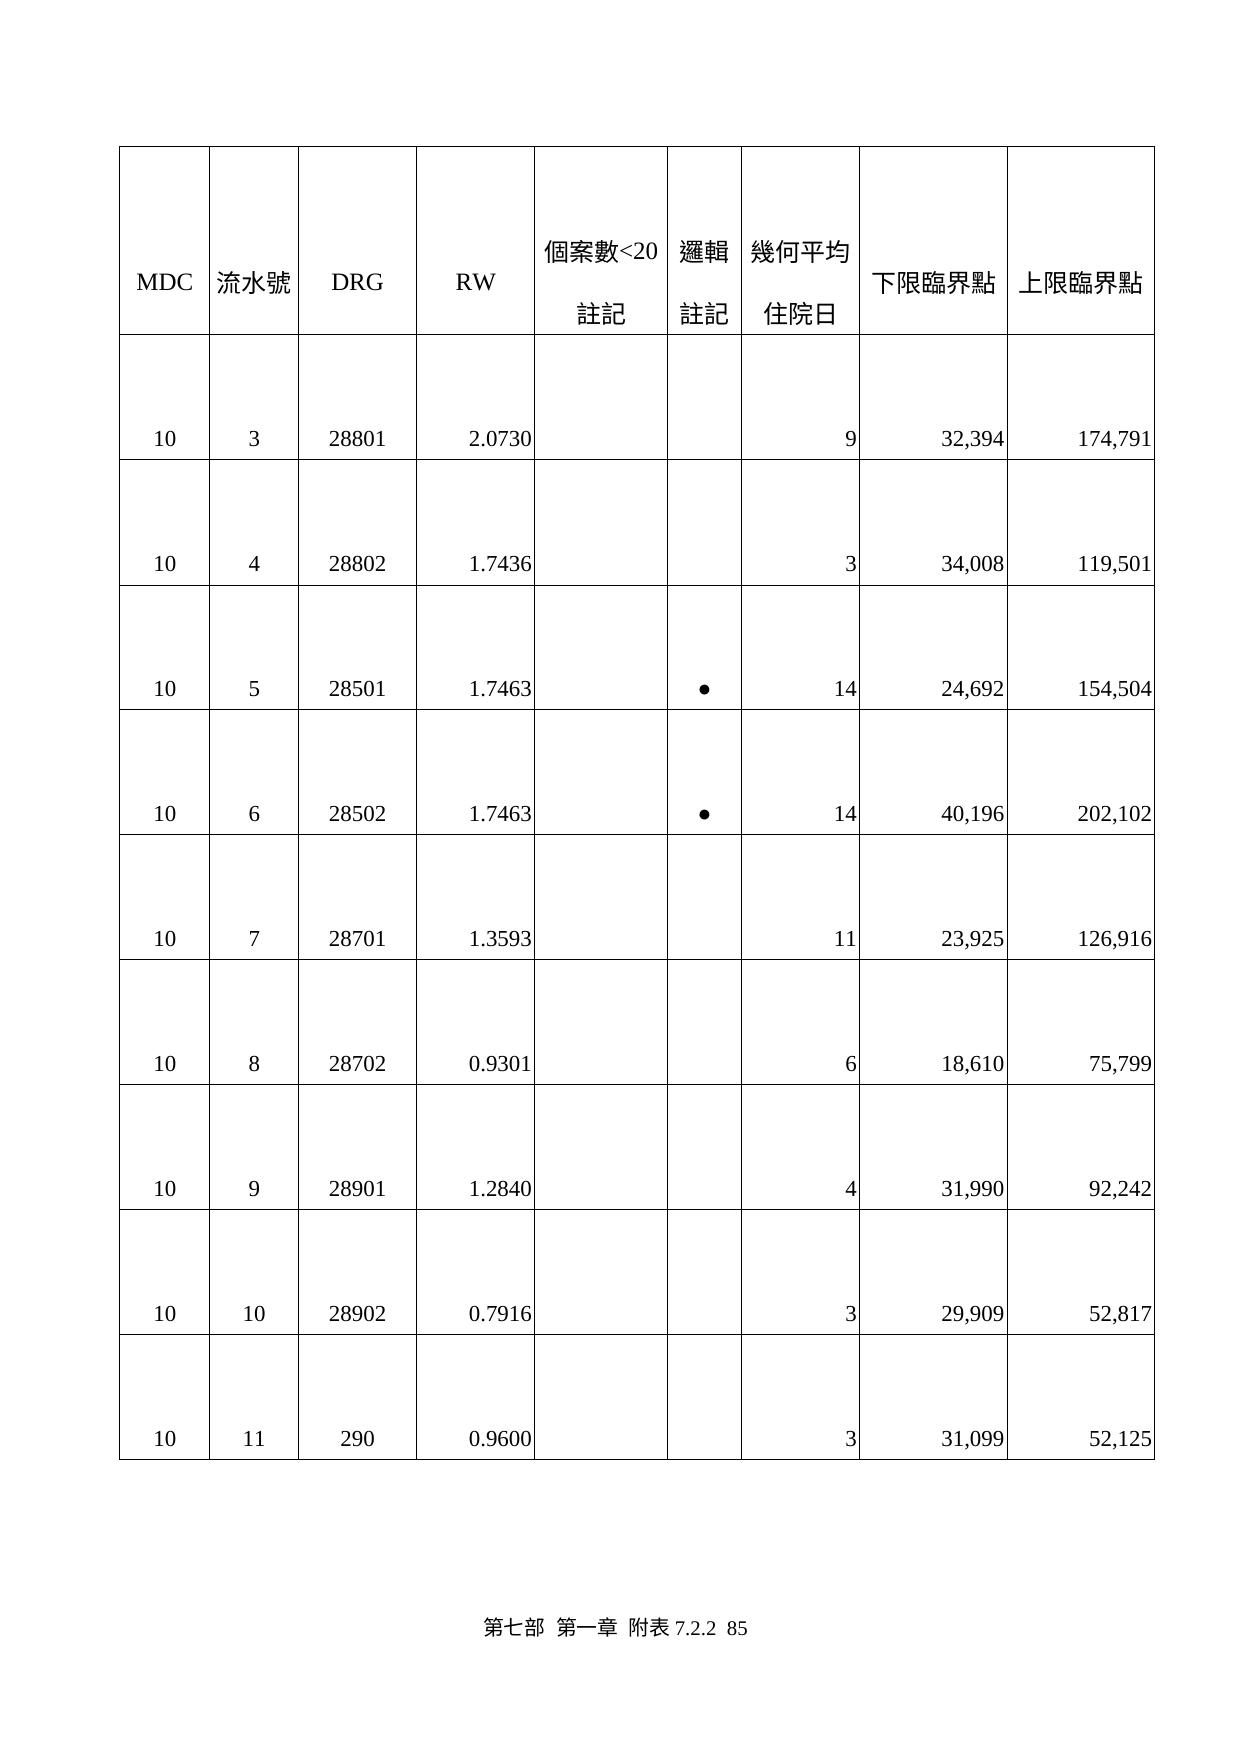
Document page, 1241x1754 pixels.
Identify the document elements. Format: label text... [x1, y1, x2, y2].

table_cell 0.9301 [417, 960, 534, 1084]
table_cell [535, 460, 667, 584]
table_cell 3 [742, 460, 859, 584]
table_cell [535, 710, 667, 834]
table_cell 28902 [299, 1210, 416, 1334]
table_cell [668, 835, 741, 959]
table_header 個案數<20註記 [535, 147, 667, 334]
table_cell 28501 [299, 586, 416, 709]
table_cell 0.9600 [417, 1335, 534, 1459]
table_cell 119,501 [1008, 460, 1154, 584]
table_cell 10 [120, 710, 209, 834]
table_cell [535, 335, 667, 459]
table_cell [668, 960, 741, 1084]
table_cell 9 [210, 1085, 298, 1209]
table_cell 28801 [299, 335, 416, 459]
table_cell 3 [742, 1335, 859, 1459]
table_cell 7 [210, 835, 298, 959]
table_cell [535, 835, 667, 959]
table_header 流水號 [210, 147, 298, 334]
table_cell 6 [210, 710, 298, 834]
table_cell [668, 335, 741, 459]
table_cell 10 [120, 835, 209, 959]
table_cell 2.0730 [417, 335, 534, 459]
table_cell 29,909 [860, 1210, 1007, 1334]
table_cell 3 [210, 335, 298, 459]
table_cell [668, 1335, 741, 1459]
table_cell [535, 586, 667, 709]
table_cell 40,196 [860, 710, 1007, 834]
table_cell 202,102 [1008, 710, 1154, 834]
table_cell 126,916 [1008, 835, 1154, 959]
table_header RW [417, 147, 534, 334]
table_cell 10 [120, 960, 209, 1084]
table_cell 28901 [299, 1085, 416, 1209]
table_cell 1.7463 [417, 710, 534, 834]
table_cell 10 [210, 1210, 298, 1334]
table_cell [535, 1210, 667, 1334]
table_header DRG [299, 147, 416, 334]
table_cell 52,125 [1008, 1335, 1154, 1459]
table_header 上限臨界點 [1008, 147, 1154, 334]
table_cell 14 [742, 586, 859, 709]
table_header 幾何平均住院日 [742, 147, 859, 334]
table_cell 23,925 [860, 835, 1007, 959]
table_cell 174,791 [1008, 335, 1154, 459]
table_cell 10 [120, 586, 209, 709]
table_cell 1.7436 [417, 460, 534, 584]
table_cell 10 [120, 1085, 209, 1209]
table_cell 31,099 [860, 1335, 1007, 1459]
table_cell 290 [299, 1335, 416, 1459]
table_cell 1.3593 [417, 835, 534, 959]
table_cell 28702 [299, 960, 416, 1084]
table_cell [535, 1085, 667, 1209]
table_cell 4 [742, 1085, 859, 1209]
table_cell 4 [210, 460, 298, 584]
table_cell 9 [742, 335, 859, 459]
table_cell 154,504 [1008, 586, 1154, 709]
table_cell [668, 1210, 741, 1334]
table_cell [535, 1335, 667, 1459]
table_cell 32,394 [860, 335, 1007, 459]
table_cell 92,242 [1008, 1085, 1154, 1209]
table_cell ● [668, 586, 741, 709]
table_cell 5 [210, 586, 298, 709]
table_cell 11 [742, 835, 859, 959]
table_cell ● [668, 710, 741, 834]
table_cell [668, 1085, 741, 1209]
table_cell 28802 [299, 460, 416, 584]
table_cell [668, 460, 741, 584]
table_cell [535, 960, 667, 1084]
table_cell 28502 [299, 710, 416, 834]
table_cell 10 [120, 1210, 209, 1334]
table_cell 10 [120, 460, 209, 584]
table_cell 10 [120, 335, 209, 459]
table_header MDC [120, 147, 209, 334]
table_cell 3 [742, 1210, 859, 1334]
table_cell 24,692 [860, 586, 1007, 709]
table_cell 1.7463 [417, 586, 534, 709]
table_cell 10 [120, 1335, 209, 1459]
table_cell 14 [742, 710, 859, 834]
table_cell 28701 [299, 835, 416, 959]
table_cell 52,817 [1008, 1210, 1154, 1334]
table_cell 34,008 [860, 460, 1007, 584]
table_header 下限臨界點 [860, 147, 1007, 334]
table_cell 31,990 [860, 1085, 1007, 1209]
table_cell 8 [210, 960, 298, 1084]
table_cell 18,610 [860, 960, 1007, 1084]
table_cell 0.7916 [417, 1210, 534, 1334]
table_cell 6 [742, 960, 859, 1084]
table_cell 11 [210, 1335, 298, 1459]
table_cell 1.2840 [417, 1085, 534, 1209]
table_cell 75,799 [1008, 960, 1154, 1084]
table_header 邏輯註記 [668, 147, 741, 334]
